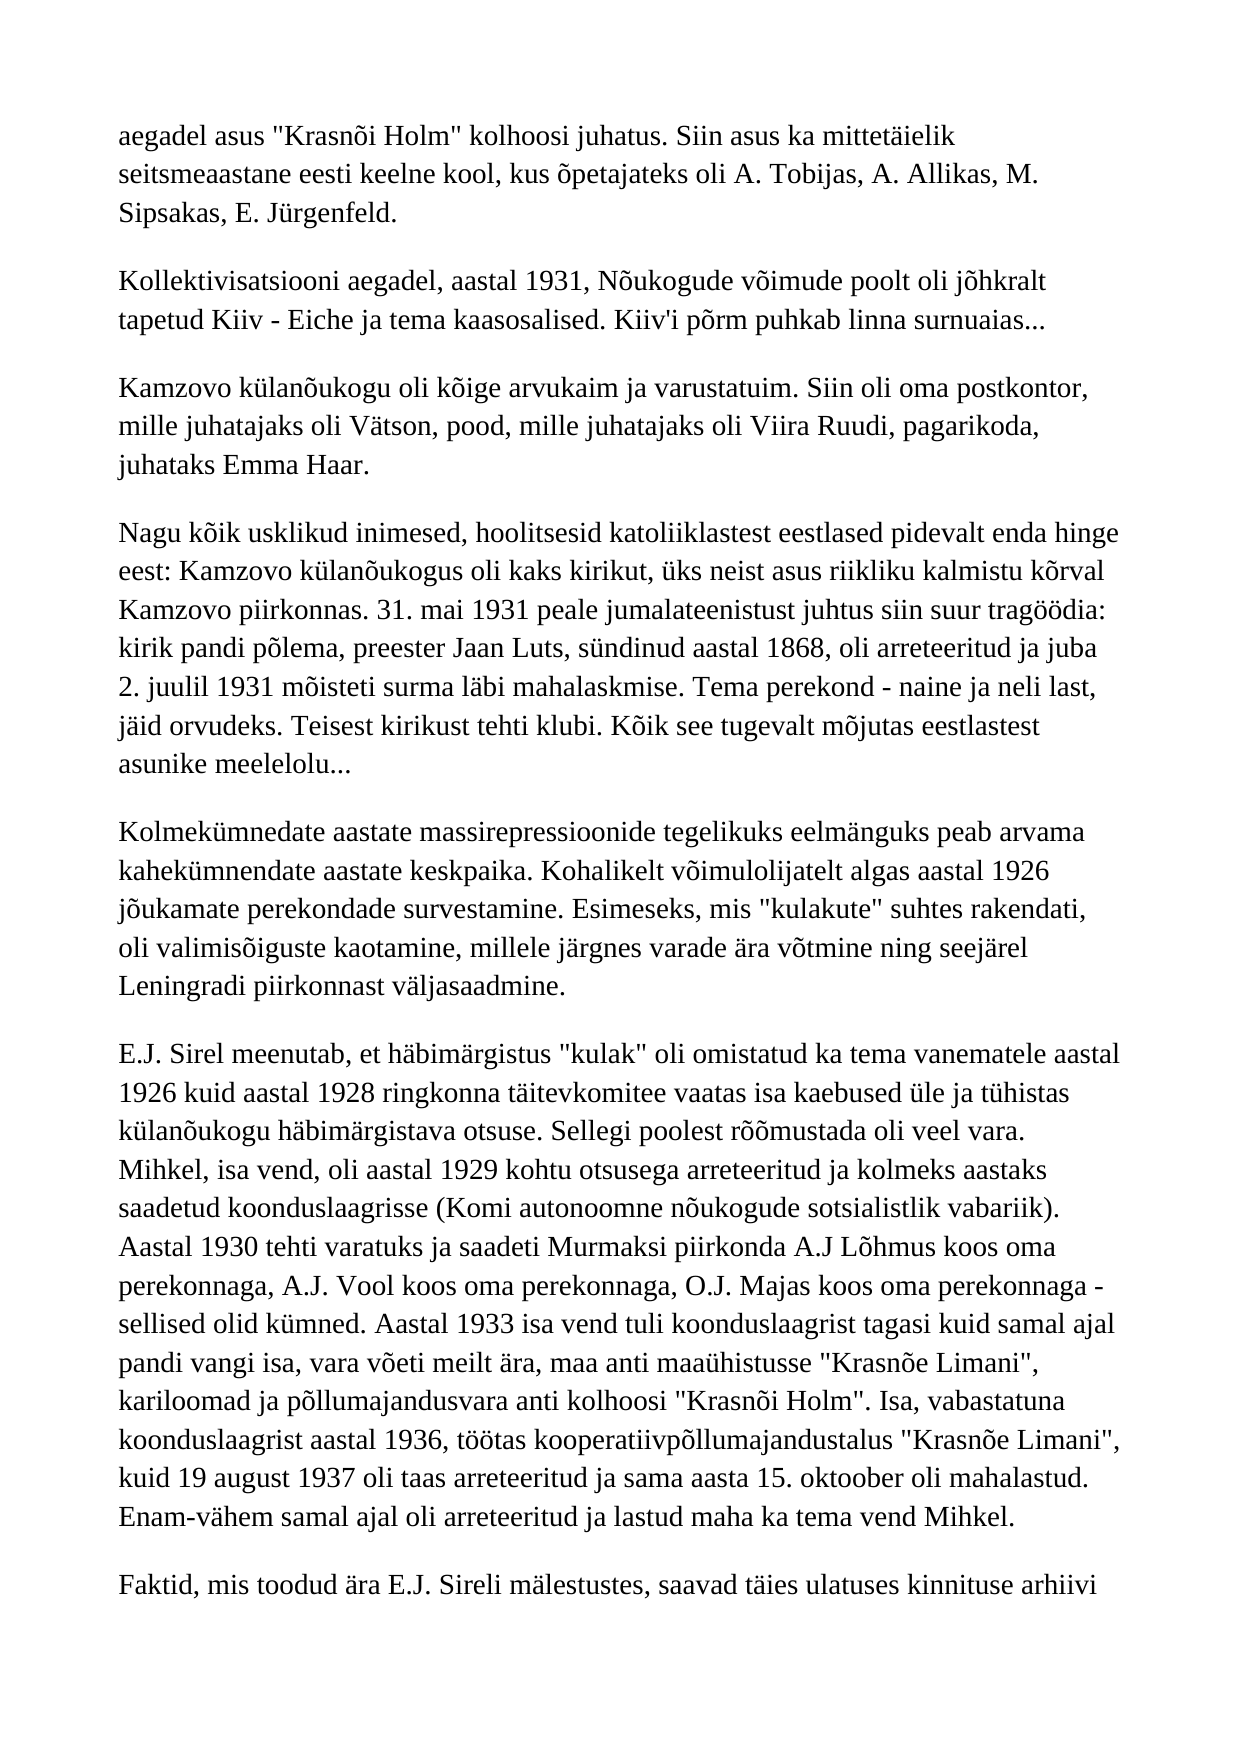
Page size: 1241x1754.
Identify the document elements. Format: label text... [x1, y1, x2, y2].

text Kamzovo külanõukogu oli kõige arvukaim ja varustatuim. Siin oli oma postkontor, mille juhatajaks oli Vätson, pood, mille juhatajaks oli Viira Ruudi, pagarikoda, juhataks Emma Haar. [118, 370, 1122, 480]
text Kolmekümnedate aastate massirepressioonide tegelikuks eelmänguks peab arvama kahekümnendate aastate keskpaika. Kohalikelt võimulolijatelt algas aastal 1926 jõukamate perekondade survestamine. Esimeseks, mis "kulakute" suhtes rakendati, oli valimisõiguste kaotamine, millele järgnes varade ära võtmine ning seejärel Leningradi piirkonnast väljasaadmine. [118, 814, 1122, 1002]
text aegadel asus "Krasnõi Holm" kolhoosi juhatus. Siin asus ka mittetäielik seitsmeaastane eesti keelne kool, kus õpetajateks oli A. Tobijas, A. Allikas, M. Sipsakas, E. Jürgenfeld. [118, 118, 1122, 229]
text Kollektivisatsiooni aegadel, aastal 1931, Nõukogude võimude poolt oli jõhkralt tapetud Kiiv - Eiche ja tema kaasosalised. Kiiv'i põrm puhkab linna surnuaias... [118, 263, 1122, 335]
text Faktid, mis toodud ära E.J. Sireli mälestustes, saavad täies ulatuses kinnituse arhiivi [118, 1567, 1122, 1600]
text Nagu kõik usklikud inimesed, hoolitsesid katoliiklastest eestlased pidevalt enda hinge eest: Kamzovo külanõukogus oli kaks kirikut, üks neist asus riikliku kalmistu kõrval Kamzovo piirkonnas. 31. mai 1931 peale jumalateenistust juhtus siin suur tragöödia: kirik pandi põlema, preester Jaan Luts, sündinud aastal 1868, oli arreteeritud ja juba 2. juulil 1931 mõisteti surma läbi mahalaskmise. Tema perekond - naine ja neli last, jäid orvudeks. Teisest kirikust tehti klubi. Kõik see tugevalt mõjutas eestlastest asunike meelelolu... [118, 515, 1122, 780]
text E.J. Sirel meenutab, et häbimärgistus "kulak" oli omistatud ka tema vanematele aastal 1926 kuid aastal 1928 ringkonna täitevkomitee vaatas isa kaebused üle ja tühistas külanõukogu häbimärgistava otsuse. Sellegi poolest rõõmustada oli veel vara. Mihkel, isa vend, oli aastal 1929 kohtu otsusega arreteeritud ja kolmeks aastaks saadetud koonduslaagrisse (Komi autonoomne nõukogude sotsialistlik vabariik). Aastal 1930 tehti varatuks ja saadeti Murmaksi piirkonda A.J Lõhmus koos oma perekonnaga, A.J. Vool koos oma perekonnaga, O.J. Majas koos oma perekonnaga - sellised olid kümned. Aastal 1933 isa vend tuli koonduslaagrist tagasi kuid samal ajal pandi vangi isa, vara võeti meilt ära, maa anti maaühistusse "Krasnõe Limani", kariloomad ja põllumajandusvara anti kolhoosi "Krasnõi Holm". Isa, vabastatuna koonduslaagrist aastal 1936, töötas kooperatiivpõllumajandustalus "Krasnõe Limani", kuid 19 august 1937 oli taas arreteeritud ja sama aasta 15. oktoober oli mahalastud. Enam-vähem samal ajal oli arreteeritud ja lastud maha ka tema vend Mihkel. [118, 1036, 1122, 1532]
